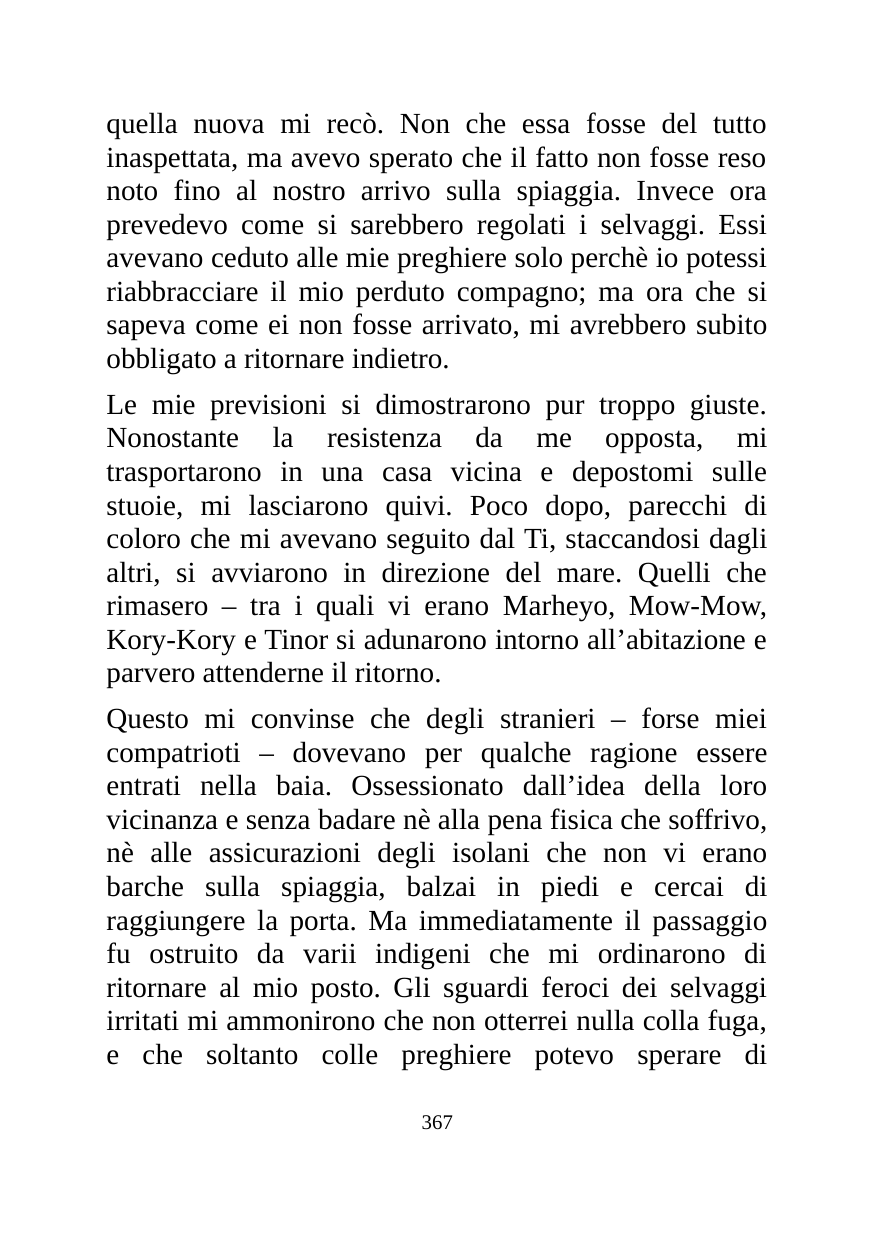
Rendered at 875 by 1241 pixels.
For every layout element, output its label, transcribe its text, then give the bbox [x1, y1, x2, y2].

text Le mie previsioni si dimostrarono pur troppo giuste. Nonostante la resistenza da me opposta, mi trasportarono in una casa vicina e depostomi sulle stuoie, mi lasciarono quivi. Poco dopo, parecchi di coloro che mi avevano seguito dal Ti, staccandosi dagli altri, si avviarono in direzione del mare. Quelli che rimasero – tra i quali vi erano Marheyo, Mow-Mow, Kory-Kory e Tinor si adunarono intorno all’abitazione e parvero attenderne il ritorno. [106, 387, 768, 689]
text Questo mi convinse che degli stranieri – forse miei compatrioti – dovevano per qualche ragione essere entrati nella baia. Ossessionato dall’idea della loro vicinanza e senza badare nè alla pena fisica che soffrivo, nè alle assicurazioni degli isolani che non vi erano barche sulla spiaggia, balzai in piedi e cercai di raggiungere la porta. Ma immediatamente il passaggio fu ostruito da varii indigeni che mi ordinarono di ritornare al mio posto. Gli sguardi feroci dei selvaggi irritati mi ammonirono che non otterrei nulla colla fuga, e che soltanto colle preghiere potevo sperare di [106, 701, 768, 1070]
text quella nuova mi recò. Non che essa fosse del tutto inaspettata, ma avevo sperato che il fatto non fosse reso noto fino al nostro arrivo sulla spiaggia. Invece ora prevedevo come si sarebbero regolati i selvaggi. Essi avevano ceduto alle mie preghiere solo perchè io potessi riabbracciare il mio perduto compagno; ma ora che si sapeva come ei non fosse arrivato, mi avrebbero subito obbligato a ritornare indietro. [106, 106, 768, 374]
